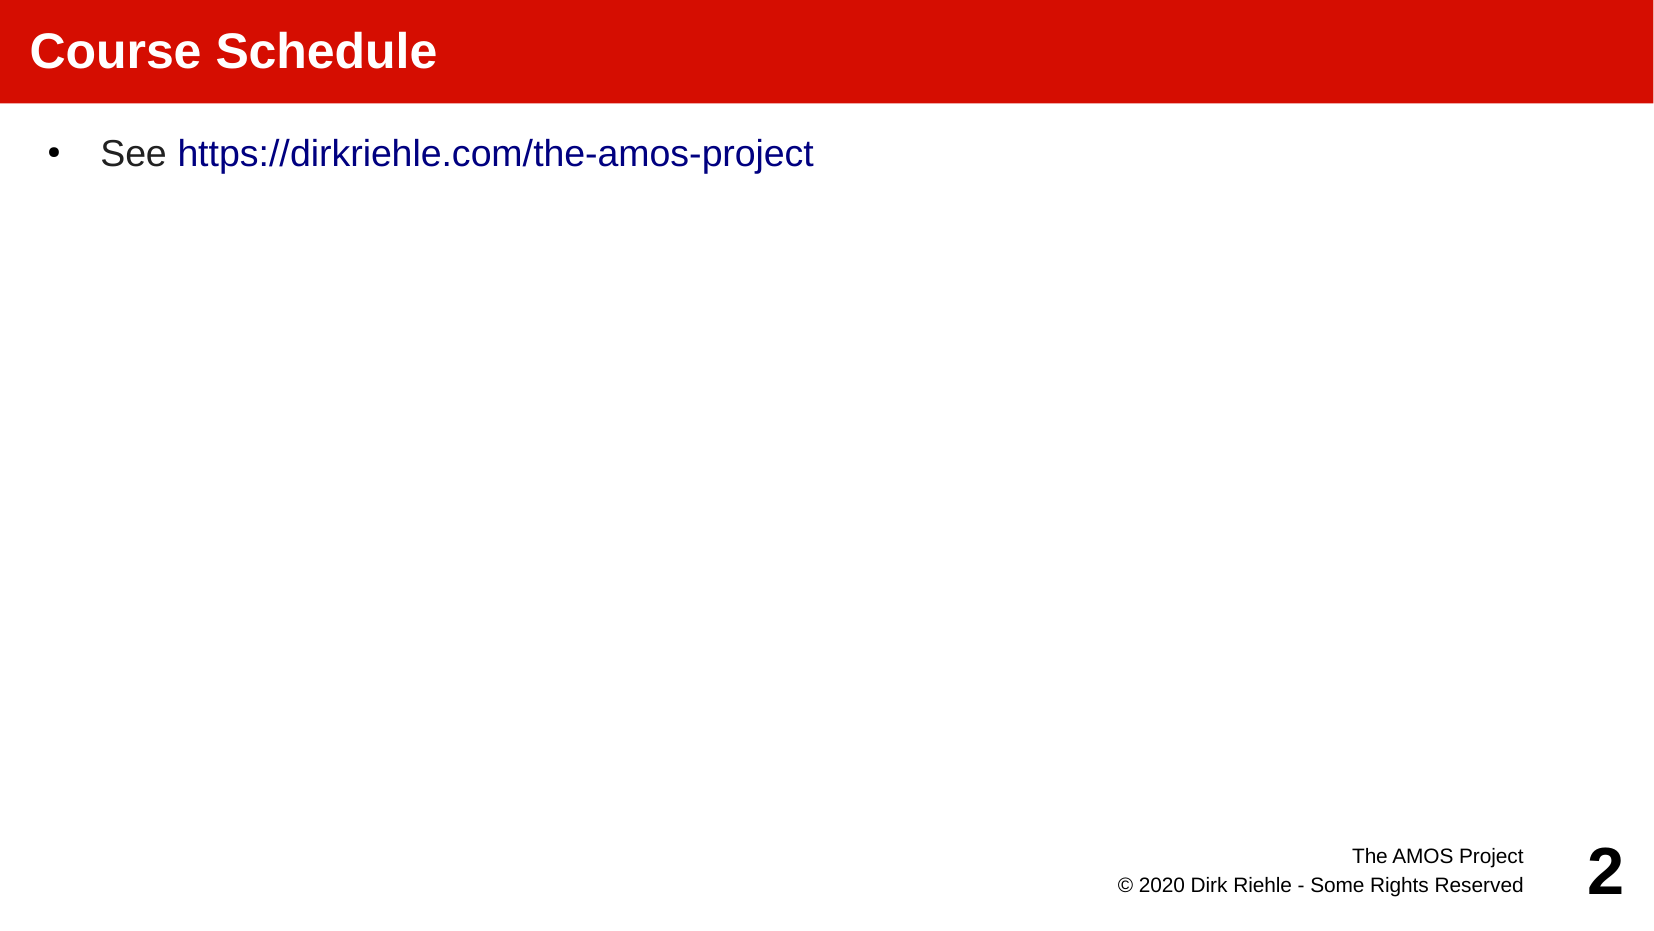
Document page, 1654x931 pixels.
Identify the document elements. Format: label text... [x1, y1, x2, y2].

list See https://dirkriehle.com/the-amos-project [29, 132, 1625, 813]
title Course Schedule [0, 0, 1654, 104]
